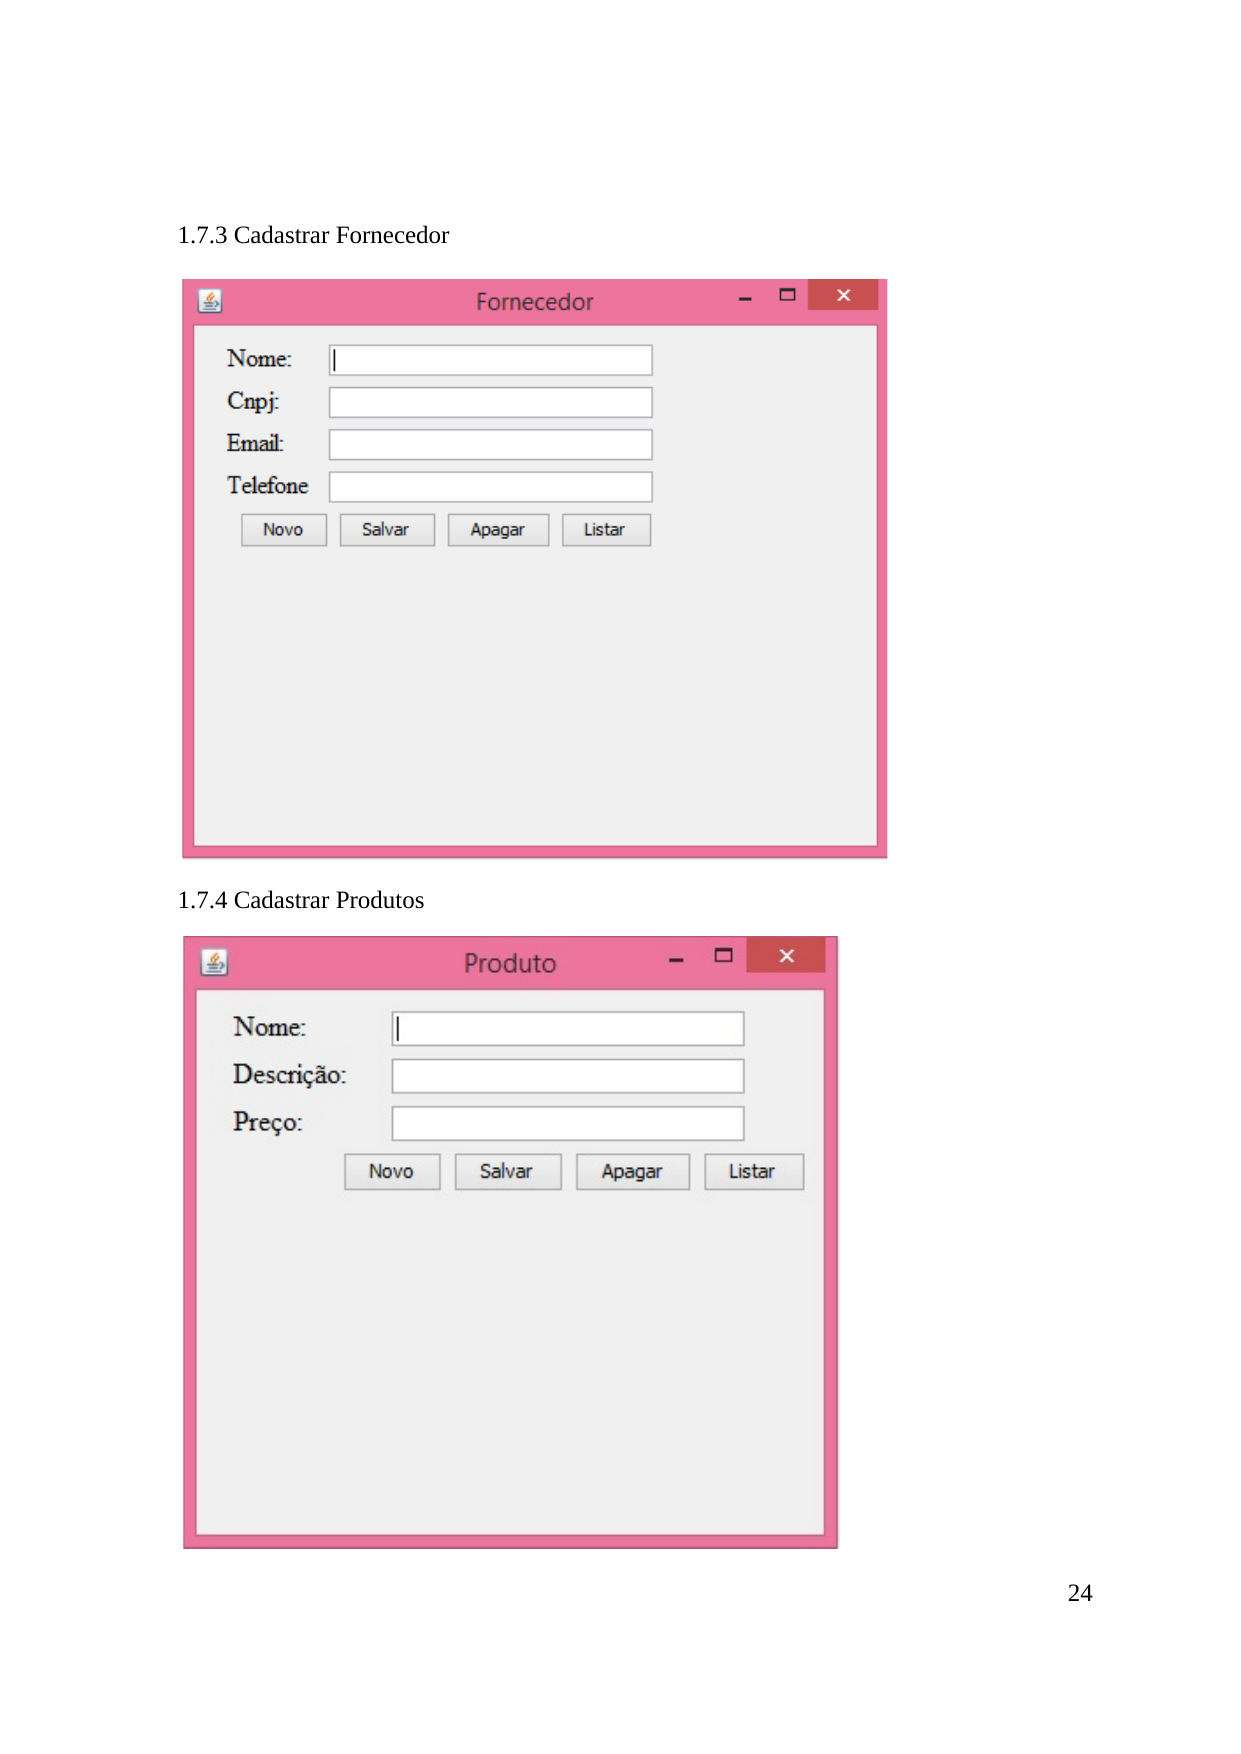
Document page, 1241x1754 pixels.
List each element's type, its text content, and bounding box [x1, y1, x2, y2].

subtitle 1.7.3 Cadastrar Fornecedor [177, 220, 1093, 249]
picture [182, 279, 888, 860]
picture [183, 936, 840, 1549]
subtitle 1.7.4 Cadastrar Produtos [177, 886, 1093, 914]
